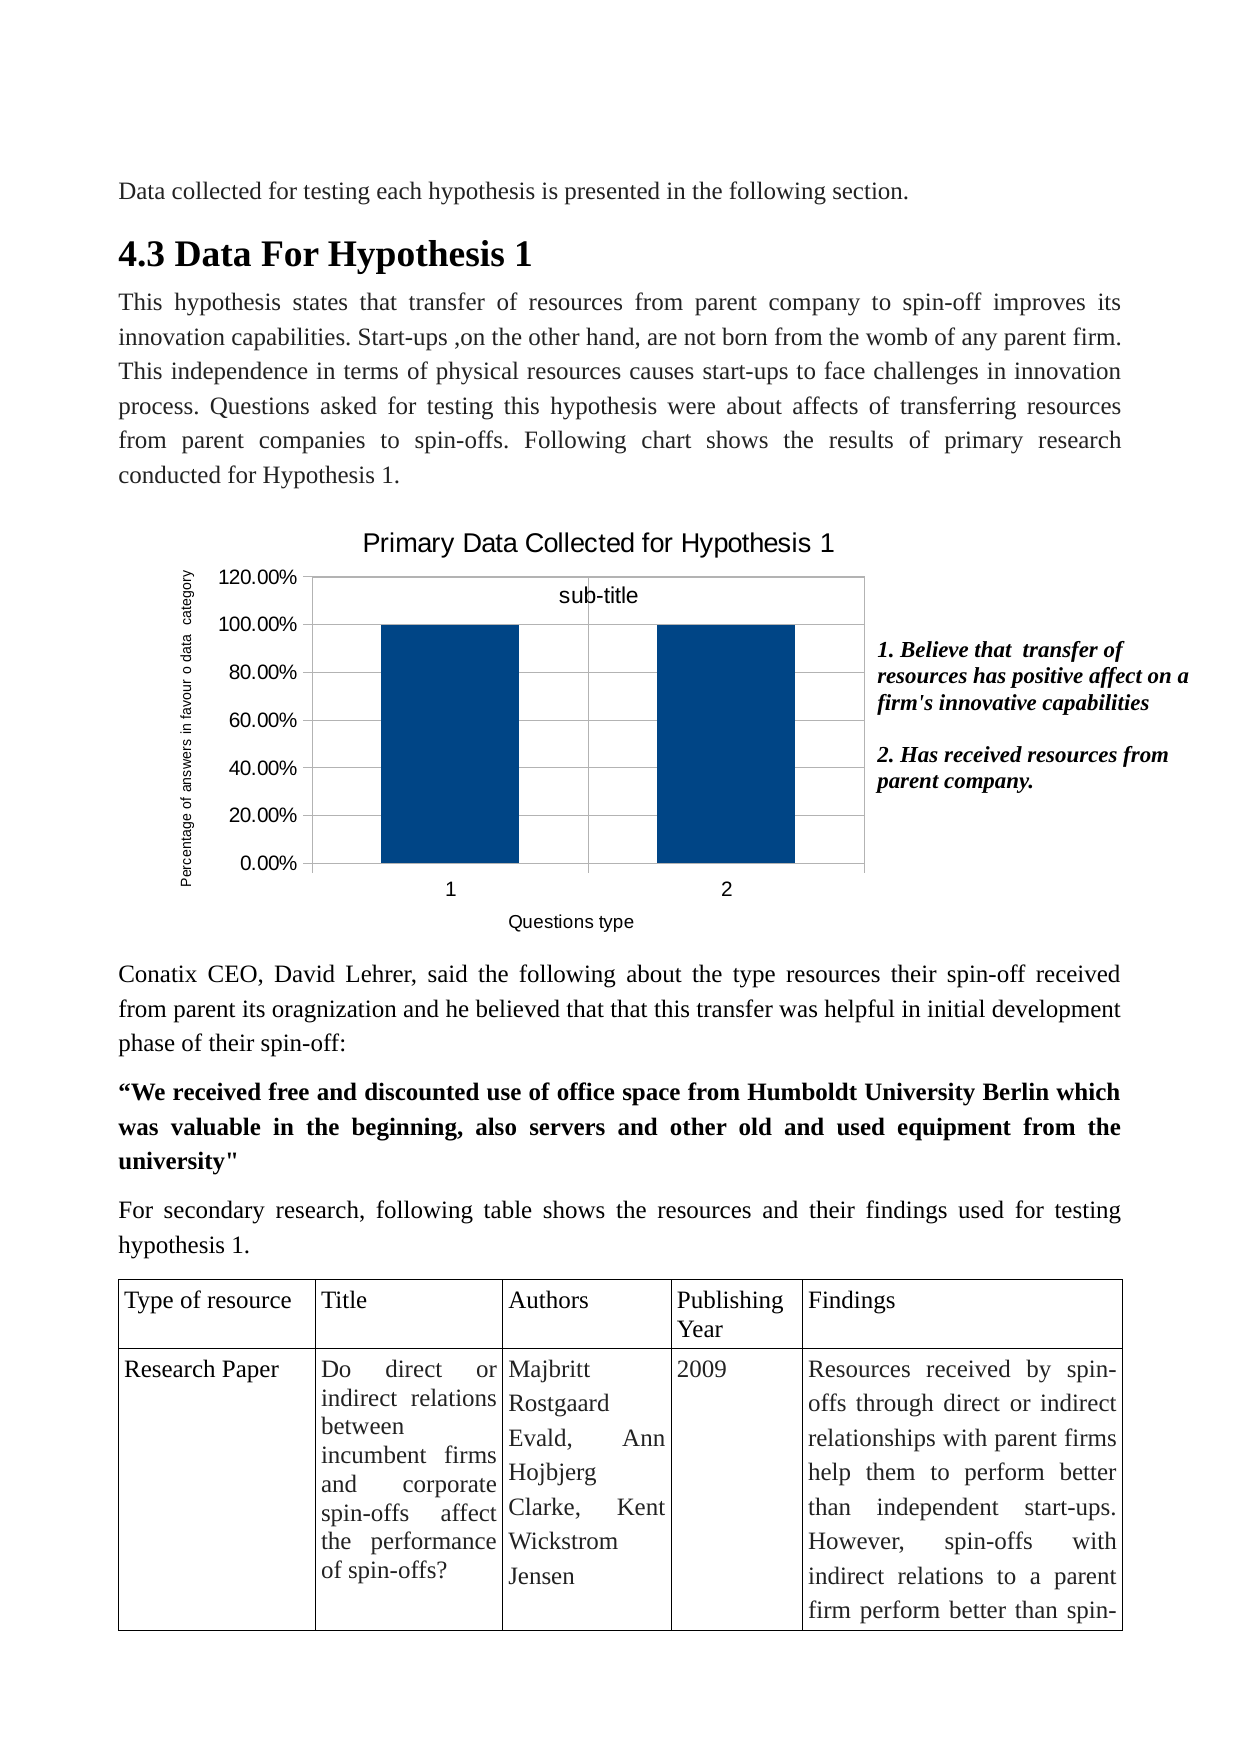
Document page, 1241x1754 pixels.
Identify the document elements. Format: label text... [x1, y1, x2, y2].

text “We received free and discounted use of office space from Humboldt University Berlin which was valuable in the beginning, also servers and other old and used equipment from the university" [118, 1077, 1122, 1175]
text Conatix CEO, David Lehrer, said the following about the type resources their spin-off received from parent its oragnization and he believed that that this transfer was helpful in initial development phase of their spin-off: [118, 950, 1122, 1057]
table_header Type of resource [119, 1280, 315, 1348]
table_cell 2009 [672, 1349, 802, 1630]
table_header Findings [803, 1280, 1122, 1348]
text Data collected for testing each hypothesis is presented in the following section. [118, 176, 1122, 205]
table_header Title [316, 1280, 502, 1348]
table_header Publishing Year [672, 1280, 802, 1348]
table_cell Do direct or indirect relations between incumbent firms and corporate spin-offs affect the performance of spin-offs? [316, 1349, 502, 1630]
text This hypothesis states that transfer of resources from parent company to spin-off improves its innovation capabilities. Start-ups ,on the other hand, are not born from the womb of any parent firm. This independence in terms of physical resources causes start-ups to face challenges in innovation process. Questions asked for testing this hypothesis were about affects of transferring resources from parent companies to spin-offs. Following chart shows the results of primary research conducted for Hypothesis 1. [118, 287, 1122, 488]
subtitle 4.3 Data For Hypothesis 1 [118, 232, 1122, 275]
table_cell Research Paper [119, 1349, 315, 1630]
table_cell Resources received by spin-offs through direct or indirect relationships with parent firms help them to perform better than independent start-ups. However, spin-offs with indirect relations to a parent firm perform better than spin- [803, 1349, 1122, 1630]
table_header Authors [503, 1280, 671, 1348]
table_cell Majbritt Rostgaard Evald, Ann Hojbjerg Clarke, Kent Wickstrom Jensen [503, 1349, 671, 1630]
text For secondary research, following table shows the resources and their findings used for testing hypothesis 1. [118, 1196, 1122, 1259]
